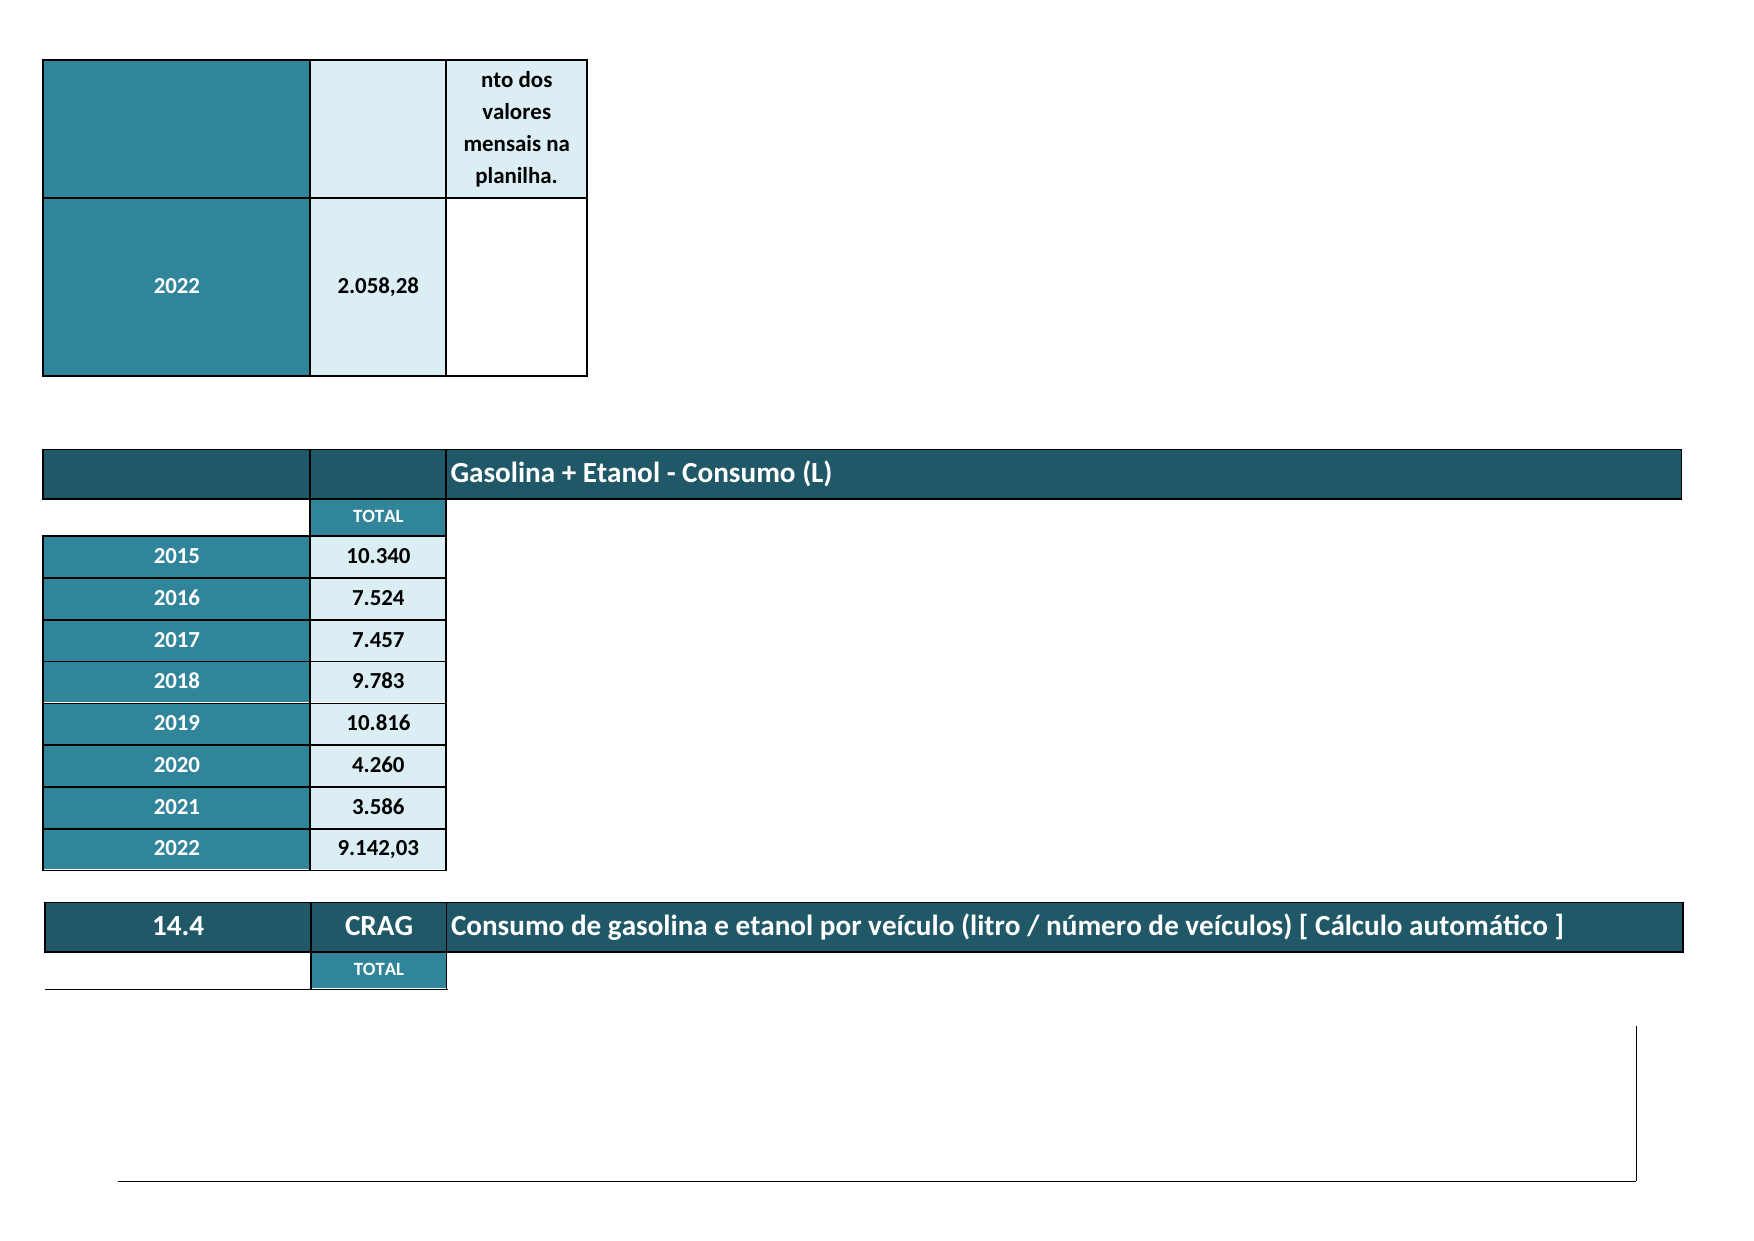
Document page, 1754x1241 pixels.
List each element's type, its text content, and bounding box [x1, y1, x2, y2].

table_cell [1349, 577, 1444, 619]
table_cell [446, 377, 587, 413]
table_cell [1445, 786, 1540, 828]
table_cell [1254, 661, 1349, 702]
table_cell 2015 [44, 537, 309, 577]
table_cell [1063, 197, 1159, 375]
table_cell [1063, 661, 1159, 702]
table_cell 9.783 [311, 662, 445, 702]
table_cell [682, 828, 777, 869]
table_cell [1445, 59, 1540, 197]
table_cell [968, 577, 1063, 619]
table_cell 2016 [44, 579, 309, 619]
table_cell [1445, 703, 1540, 744]
table_cell [1159, 197, 1254, 375]
table_cell [1254, 413, 1349, 449]
table_cell [1349, 619, 1444, 661]
table_cell [43, 413, 310, 449]
table_cell [873, 703, 968, 744]
table_cell [778, 619, 873, 661]
table_cell [682, 786, 777, 828]
table_cell [1063, 59, 1159, 197]
table_cell 7.524 [311, 579, 445, 619]
table_cell [682, 661, 777, 702]
table_cell [587, 577, 682, 619]
table_cell [873, 744, 968, 786]
table_header 14.4 [46, 903, 310, 951]
table_cell [968, 413, 1063, 449]
table_cell [778, 953, 873, 988]
table_cell [1445, 953, 1540, 988]
table_cell [1159, 744, 1254, 786]
table_cell 2022 [44, 830, 309, 869]
table_cell [1445, 577, 1540, 619]
table_cell TOTAL [311, 500, 445, 535]
table_cell [447, 500, 587, 535]
table_cell [1349, 413, 1444, 449]
table_cell [1254, 59, 1349, 197]
table_cell [447, 744, 587, 786]
table_cell [588, 59, 682, 197]
table_cell [682, 744, 777, 786]
table_cell [1540, 59, 1681, 197]
table_cell [587, 413, 682, 449]
table_cell [1063, 828, 1159, 869]
table_cell [873, 197, 968, 375]
table_cell [968, 703, 1063, 744]
table_cell TOTAL [312, 953, 446, 988]
table_cell [1159, 619, 1254, 661]
table_cell [1445, 535, 1540, 577]
table_cell [1254, 577, 1349, 619]
table_cell [778, 744, 873, 786]
table_cell 2020 [44, 746, 309, 786]
table_cell 7.457 [311, 621, 445, 661]
table_cell 2017 [44, 621, 309, 661]
table_cell [447, 786, 587, 828]
table_cell [682, 197, 777, 375]
table_cell [1254, 619, 1349, 661]
table_cell [1159, 413, 1254, 449]
table_cell [1159, 577, 1254, 619]
table_cell [447, 619, 587, 661]
table_cell [447, 661, 587, 702]
table_cell [587, 703, 682, 744]
table_cell [968, 828, 1063, 869]
table_cell [1159, 703, 1254, 744]
table_cell [968, 786, 1063, 828]
table_cell [1540, 197, 1681, 375]
table_cell [1445, 413, 1540, 449]
table_cell [682, 577, 777, 619]
table_cell [588, 197, 682, 375]
table_cell [447, 199, 586, 375]
table_cell [778, 577, 873, 619]
table_cell [43, 377, 310, 413]
table_cell [447, 953, 587, 988]
table_cell [447, 577, 587, 619]
table_cell [1445, 744, 1540, 786]
table_cell [1540, 619, 1681, 661]
table_cell [1255, 953, 1350, 988]
table_cell [1063, 703, 1159, 744]
table_cell [778, 828, 873, 869]
table_cell [310, 413, 446, 449]
table_cell [1540, 744, 1681, 786]
table_cell [587, 744, 682, 786]
table_cell [1254, 828, 1349, 869]
table_cell [1349, 661, 1444, 702]
table_cell [1254, 535, 1349, 577]
table_cell [778, 197, 873, 375]
table_cell [1349, 535, 1444, 577]
table_cell [682, 375, 777, 413]
table_cell [1445, 375, 1540, 413]
table_cell [1159, 661, 1254, 702]
table_cell [587, 500, 682, 535]
table_cell 2021 [44, 788, 309, 828]
table_cell [1540, 500, 1681, 535]
table_cell [587, 619, 682, 661]
table_cell [1063, 786, 1159, 828]
table_cell [1159, 59, 1254, 197]
table_cell 2018 [44, 662, 309, 702]
table_cell [1159, 500, 1254, 535]
table_cell [778, 661, 873, 702]
table_cell [1254, 744, 1349, 786]
table_cell 2.058,28 [311, 199, 445, 375]
table_cell [682, 500, 777, 535]
table_cell [1063, 413, 1159, 449]
table_cell 9.142,03 [311, 830, 445, 869]
table_cell [683, 953, 778, 988]
table_cell [446, 413, 587, 449]
table_cell [1540, 577, 1681, 619]
table_cell [1445, 661, 1540, 702]
table_cell [1445, 197, 1540, 375]
table_cell [1063, 375, 1159, 413]
table_cell 4.260 [311, 746, 445, 786]
table_cell [45, 953, 310, 988]
table_cell [968, 59, 1063, 197]
table_cell [873, 535, 968, 577]
table_cell [873, 786, 968, 828]
table_cell [587, 828, 682, 869]
table_cell [44, 61, 309, 197]
table_cell [873, 500, 968, 535]
table_cell [587, 786, 682, 828]
table_cell [1254, 375, 1349, 413]
table_cell [968, 619, 1063, 661]
table_cell [1349, 375, 1444, 413]
table_cell [968, 197, 1063, 375]
table_cell [873, 953, 968, 988]
table_header CRAG [312, 903, 446, 951]
table_cell [778, 413, 873, 449]
table_cell [1350, 953, 1445, 988]
table_cell [1159, 786, 1254, 828]
table_cell [1445, 828, 1540, 869]
table_cell [778, 703, 873, 744]
table_cell [873, 59, 968, 197]
table_cell [1254, 703, 1349, 744]
table_cell [1159, 953, 1254, 988]
table_cell [1445, 619, 1540, 661]
table_cell [682, 535, 777, 577]
table_cell [1540, 953, 1683, 988]
table_cell [43, 500, 309, 535]
table_cell [968, 535, 1063, 577]
table_cell [682, 413, 777, 449]
table_cell [311, 450, 445, 498]
table_cell [682, 619, 777, 661]
table_cell [1445, 500, 1540, 535]
table_cell [1159, 828, 1254, 869]
table_cell [447, 828, 587, 869]
table_cell [968, 375, 1063, 413]
table_cell [1540, 413, 1681, 449]
table_cell [447, 703, 587, 744]
table_cell 2019 [44, 704, 309, 744]
table_cell [311, 61, 445, 197]
table_cell [1349, 828, 1444, 869]
table_cell [1540, 661, 1681, 702]
table_cell [1063, 535, 1159, 577]
table_cell [44, 450, 309, 498]
table_cell [968, 744, 1063, 786]
table_cell [778, 375, 873, 413]
table_cell [1540, 375, 1681, 413]
table_cell [1349, 59, 1444, 197]
table_cell [1254, 786, 1349, 828]
table_cell [1063, 500, 1159, 535]
table_cell [968, 500, 1063, 535]
table_cell [968, 661, 1063, 702]
table_cell [1540, 535, 1681, 577]
table_cell [587, 375, 682, 413]
table_cell [1349, 500, 1444, 535]
table_cell [1159, 375, 1254, 413]
table_cell [778, 786, 873, 828]
table_cell [969, 953, 1064, 988]
table_cell [1349, 786, 1444, 828]
table_cell nto dos valores mensais na planilha. [447, 61, 586, 197]
table_cell [1540, 786, 1681, 828]
table_cell [1254, 500, 1349, 535]
table_cell [873, 413, 968, 449]
table_cell [873, 577, 968, 619]
table_cell 10.816 [311, 704, 445, 744]
table_cell [1063, 619, 1159, 661]
table_cell 10.340 [311, 537, 445, 577]
table_cell [873, 661, 968, 702]
table_cell [1063, 744, 1159, 786]
table_cell [873, 375, 968, 413]
table_cell [682, 59, 777, 197]
table_cell [310, 377, 446, 413]
table_cell 2022 [44, 199, 309, 375]
table_cell [587, 953, 683, 988]
table_cell [1540, 828, 1681, 869]
table_cell [873, 619, 968, 661]
table_cell [1063, 577, 1159, 619]
table_cell [778, 535, 873, 577]
table_cell [682, 703, 777, 744]
table_cell [1254, 197, 1349, 375]
table_cell 3.586 [311, 788, 445, 828]
table_cell [1349, 744, 1444, 786]
table_cell [447, 535, 587, 577]
table_cell [1349, 197, 1444, 375]
table_cell [587, 535, 682, 577]
table_cell [1540, 703, 1681, 744]
table_cell [1159, 535, 1254, 577]
table_cell [778, 59, 873, 197]
table_cell [778, 500, 873, 535]
table_cell [873, 828, 968, 869]
table_cell [1064, 953, 1159, 988]
table_cell [1349, 703, 1444, 744]
table_cell [587, 661, 682, 702]
table_header Consumo de gasolina e etanol por veículo (litro / número de veículos) [ Cálculo automático ] [447, 903, 1682, 951]
table_cell Gasolina + Etanol - Consumo (L) [447, 450, 1681, 498]
